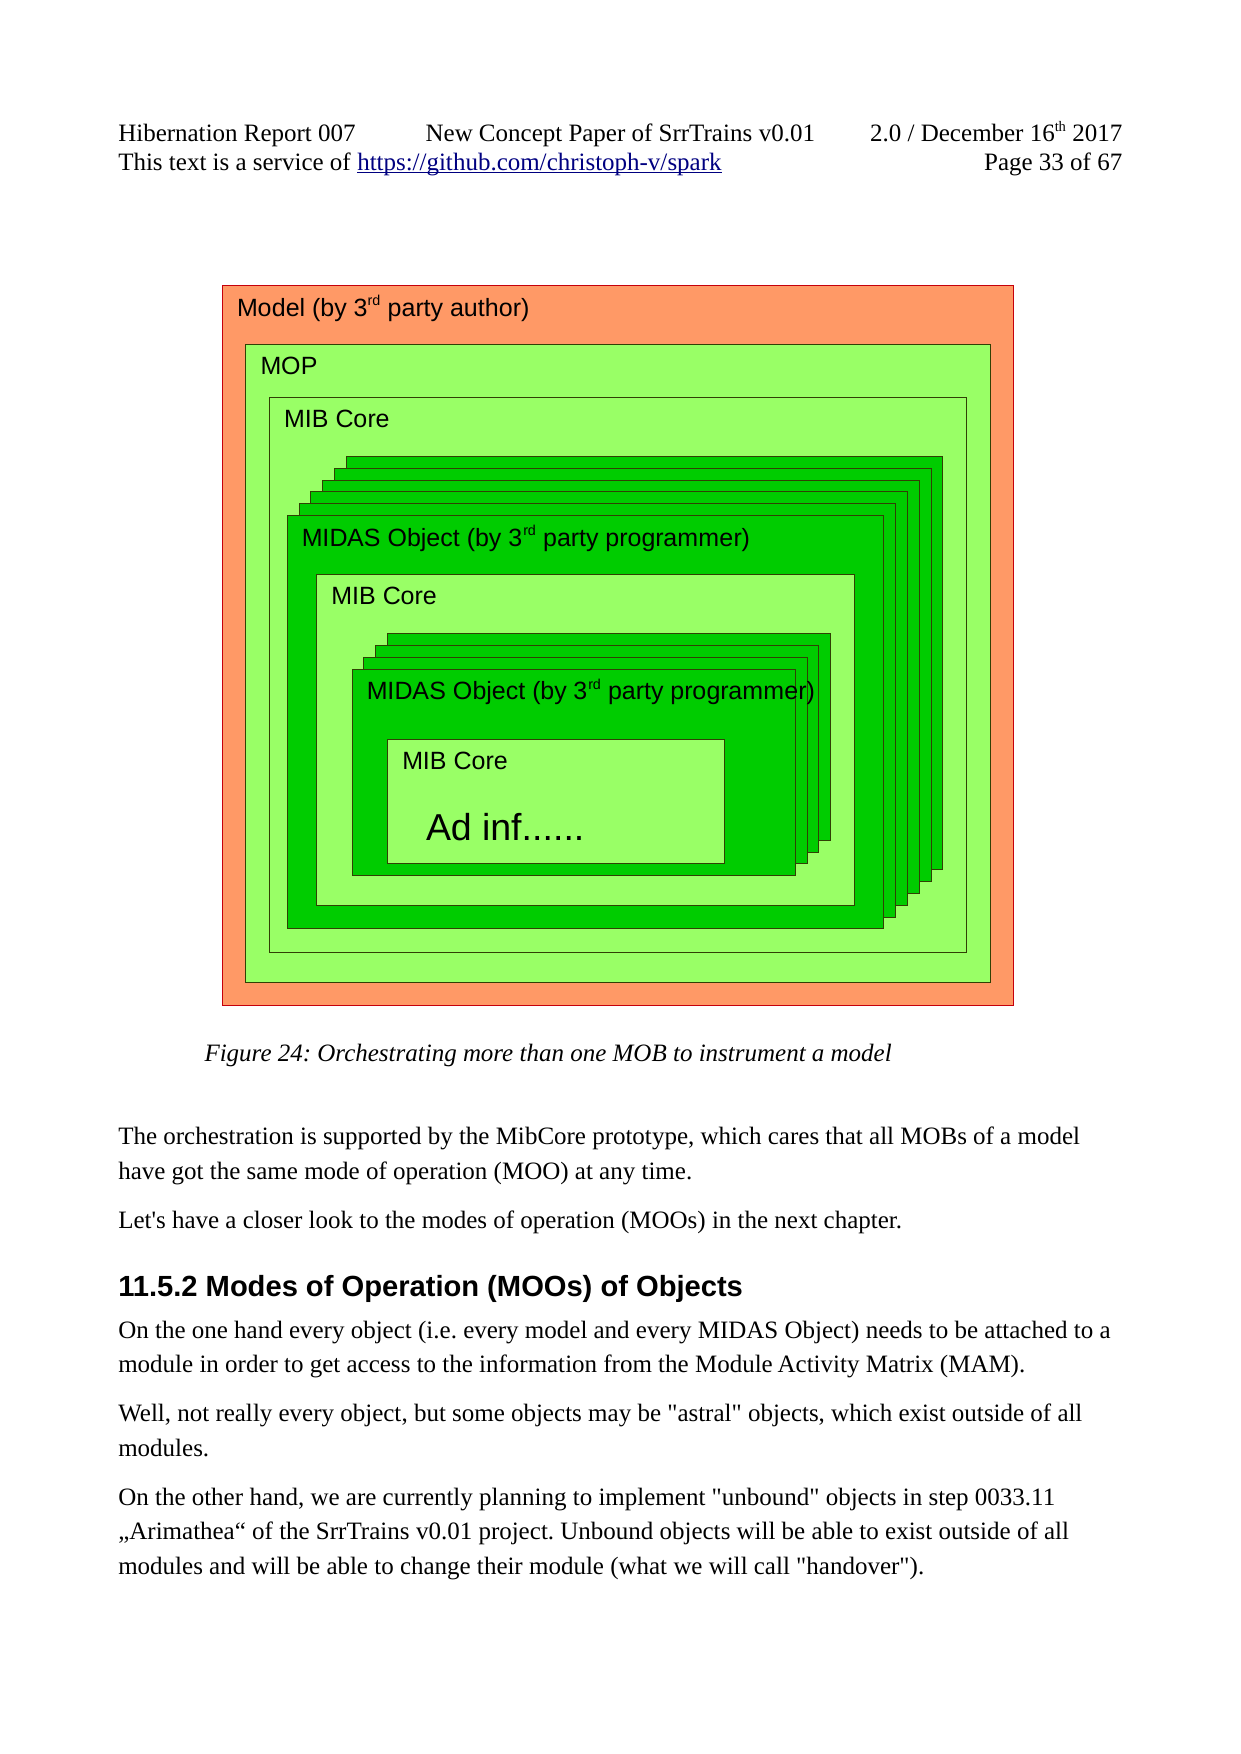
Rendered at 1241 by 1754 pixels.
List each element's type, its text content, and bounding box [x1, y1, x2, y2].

subtitle 11.5.2 Modes of Operation (MOOs) of Objects [118, 1269, 1122, 1302]
text On the other hand, we are currently planning to implement "unbound" objects in step 0033.11 „Arimathea“ of the SrrTrains v0.01 project. Unbound objects will be able to exist outside of all modules and will be able to change their module (what we will call "handover"). [118, 1482, 1122, 1579]
text On the one hand every object (i.e. every model and every MIDAS Object) needs to be attached to a module in order to get access to the information from the Module Activity Matrix (MAM). [118, 1315, 1122, 1378]
text The orchestration is supported by the MibCore prototype, which cares that all MOBs of a model have got the same mode of operation (MOO) at any time. [118, 1121, 1122, 1185]
text Let's have a closer look to the modes of operation (MOOs) in the next chapter. [118, 1205, 1122, 1234]
text Well, not really every object, but some objects may be "astral" objects, which exist outside of all modules. [118, 1398, 1122, 1461]
text Figure 24: Orchestrating more than one MOB to instrument a model [204, 267, 1036, 1067]
